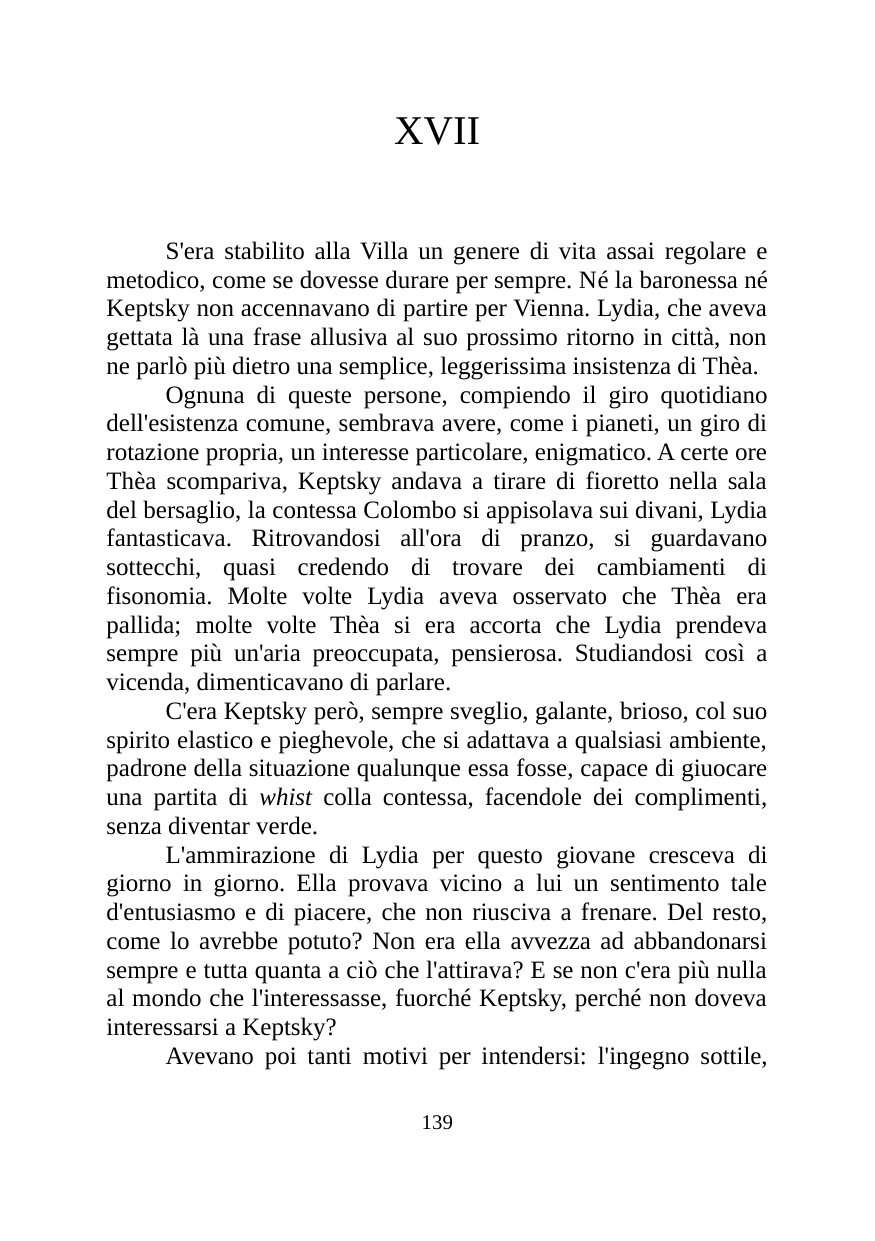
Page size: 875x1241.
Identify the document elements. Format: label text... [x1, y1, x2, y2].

text Ognuna di queste persone, compiendo il giro quotidiano dell'esistenza comune, sembrava avere, come i pianeti, un giro di rotazione propria, un interesse particolare, enigmatico. A certe ore Thèa scompariva, Keptsky andava a tirare di fioretto nella sala del bersaglio, la contessa Colombo si appisolava sui divani, Lydia fantasticava. Ritrovandosi all'ora di pranzo, si guardavano sottecchi, quasi credendo di trovare dei cambiamenti di fisonomia. Molte volte Lydia aveva osservato che Thèa era pallida; molte volte Thèa si era accorta che Lydia prendeva sempre più un'aria preoccupata, pensierosa. Studiandosi così a vicenda, dimenticavano di parlare. [106, 380, 768, 696]
subtitle XVII [106, 106, 768, 153]
text Avevano poi tanti motivi per intendersi: l'ingegno sottile, [106, 1041, 768, 1070]
text C'era Keptsky però, sempre sveglio, galante, brioso, col suo spirito elastico e pieghevole, che si adattava a qualsiasi ambiente, padrone della situazione qualunque essa fosse, capace di giuocare una partita di whist colla contessa, facendole dei complimenti, senza diventar verde. [106, 696, 768, 840]
text L'ammirazione di Lydia per questo giovane cresceva di giorno in giorno. Ella provava vicino a lui un sentimento tale d'entusiasmo e di piacere, che non riusciva a frenare. Del resto, come lo avrebbe potuto? Non era ella avvezza ad abbandonarsi sempre e tutta quanta a ciò che l'attirava? E se non c'era più nulla al mondo che l'interessasse, fuorché Keptsky, perché non doveva interessarsi a Keptsky? [106, 840, 768, 1041]
text S'era stabilito alla Villa un genere di vita assai regolare e metodico, come se dovesse durare per sempre. Né la baronessa né Keptsky non accennavano di partire per Vienna. Lydia, che aveva gettata là una frase allusiva al suo prossimo ritorno in città, non ne parlò più dietro una semplice, leggerissima insistenza di Thèa. [106, 236, 768, 380]
